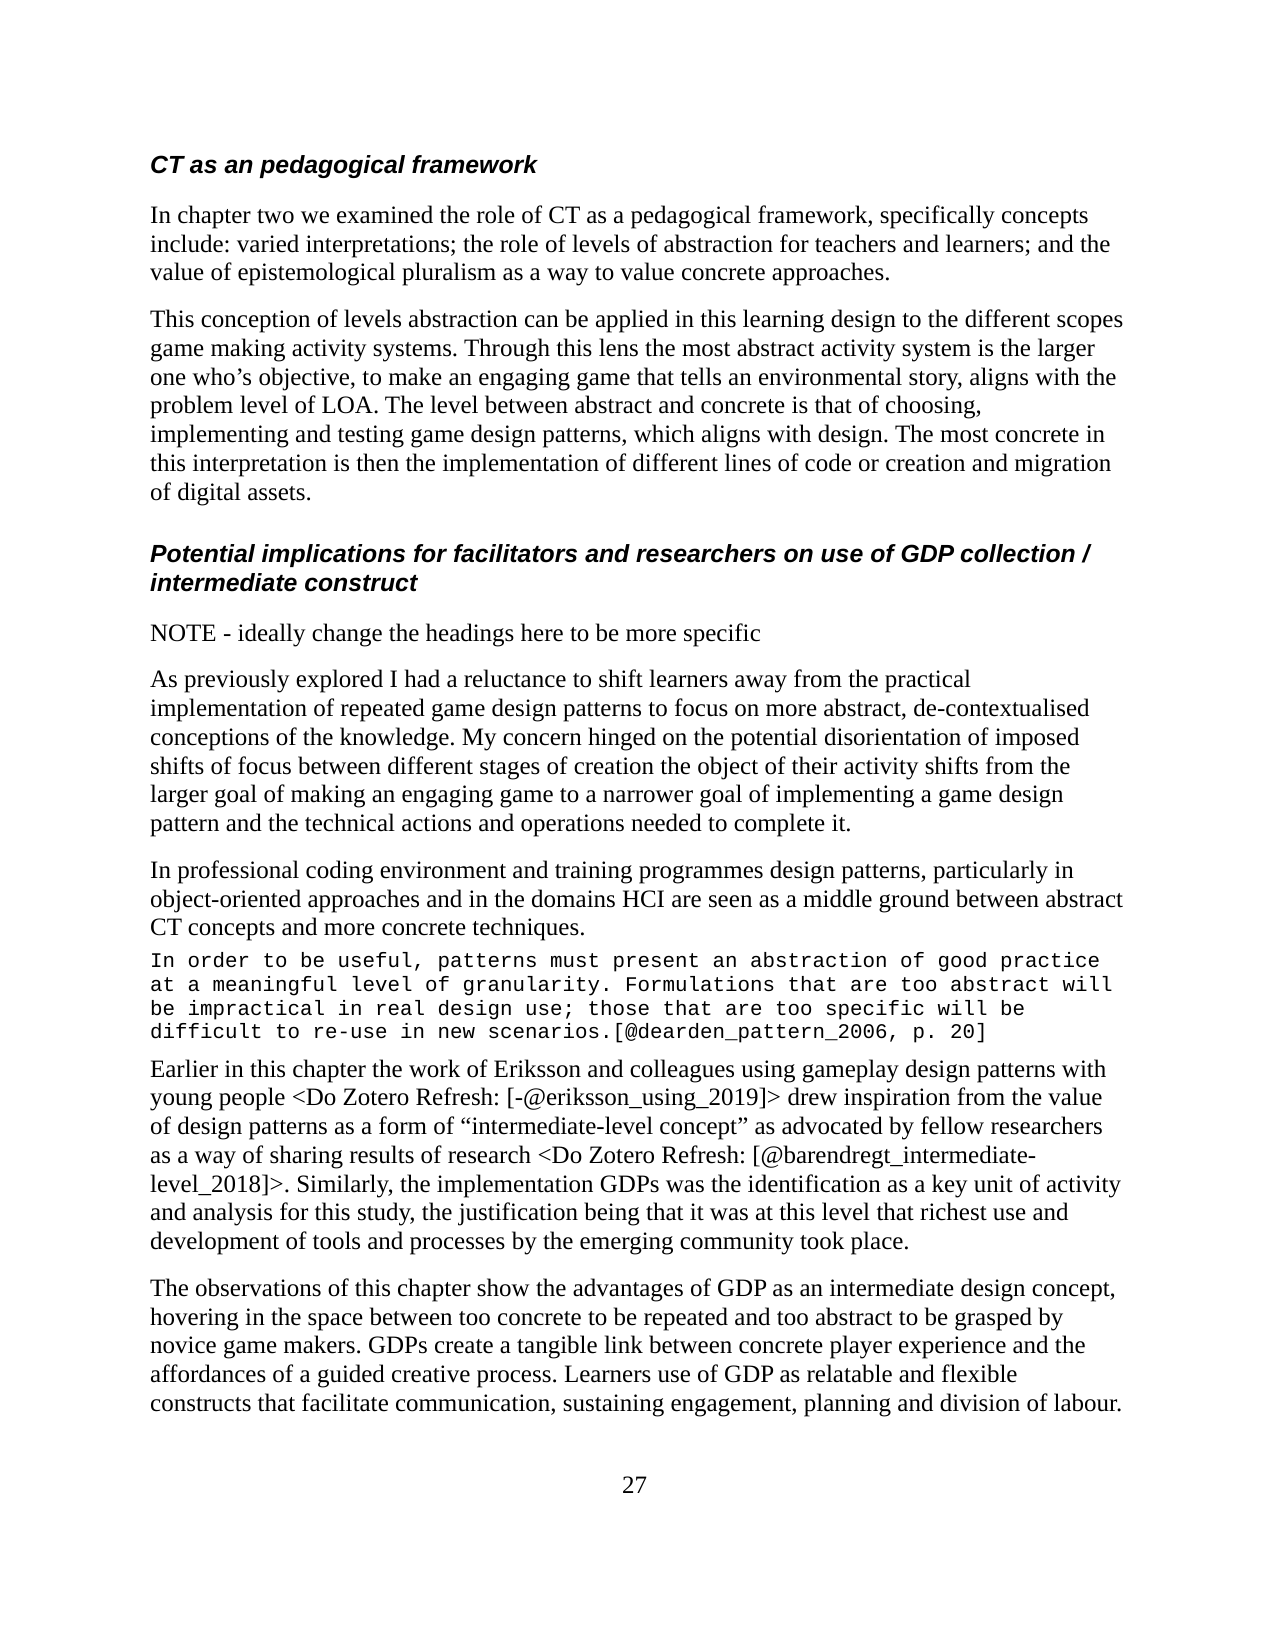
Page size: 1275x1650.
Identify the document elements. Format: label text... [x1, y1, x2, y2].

text In professional coding environment and training programmes design patterns, particularly in object-oriented approaches and in the domains HCI are seen as a middle ground between abstract CT concepts and more concrete techniques. [150, 855, 1125, 941]
text Earlier in this chapter the work of Eriksson and colleagues using gameplay design patterns with young people <Do Zotero Refresh: [-@eriksson_using_2019]> drew inspiration from the value of design patterns as a form of “intermediate-level concept” as advocated by fellow researchers as a way of sharing results of research <Do Zotero Refresh: [@barendregt_intermediate-level_2018]>. Similarly, the implementation GDPs was the identification as a key unit of activity and analysis for this study, the justification being that it was at this level that richest use and development of tools and processes by the emerging community took place. [150, 1054, 1125, 1255]
text As previously explored I had a reluctance to shift learners away from the practical implementation of repeated game design patterns to focus on more abstract, de-contextualised conceptions of the knowledge. My concern hinged on the potential disorientation of imposed shifts of focus between different stages of creation the object of their activity shifts from the larger goal of making an engaging game to a narrower goal of implementing a game design pattern and the technical actions and operations needed to complete it. [150, 664, 1125, 837]
text NOTE - ideally change the headings here to be more specific [150, 618, 1125, 647]
subtitle CT as an pedagogical framework [150, 150, 1125, 178]
text In order to be useful, patterns must present an abstraction of good practice at a meaningful level of granularity. Formulations that are too abstract will be impractical in real design use; those that are too specific will be difficult to re-use in new scenarios.[@dearden_pattern_2006, p. 20] [150, 950, 1125, 1045]
text This conception of levels abstraction can be applied in this learning design to the different scopes game making activity systems. Through this lens the most abstract activity system is the larger one who’s objective, to make an engaging game that tells an environmental story, aligns with the problem level of LOA. The level between abstract and concrete is that of choosing, implementing and testing game design patterns, which aligns with design. The most concrete in this interpretation is then the implementation of different lines of code or creation and migration of digital assets. [150, 304, 1125, 505]
text The observations of this chapter show the advantages of GDP as an intermediate design concept, hovering in the space between too concrete to be repeated and too abstract to be grasped by novice game makers. GDPs create a tangible link between concrete player experience and the affordances of a guided creative process. Learners use of GDP as relatable and flexible constructs that facilitate communication, sustaining engagement, planning and division of labour. [150, 1273, 1125, 1417]
text In chapter two we examined the role of CT as a pedagogical framework, specifically concepts include: varied interpretations; the role of levels of abstraction for teachers and learners; and the value of epistemological pluralism as a way to value concrete approaches. [150, 200, 1125, 286]
subtitle Potential implications for facilitators and researchers on use of GDP collection / intermediate construct [150, 539, 1125, 596]
